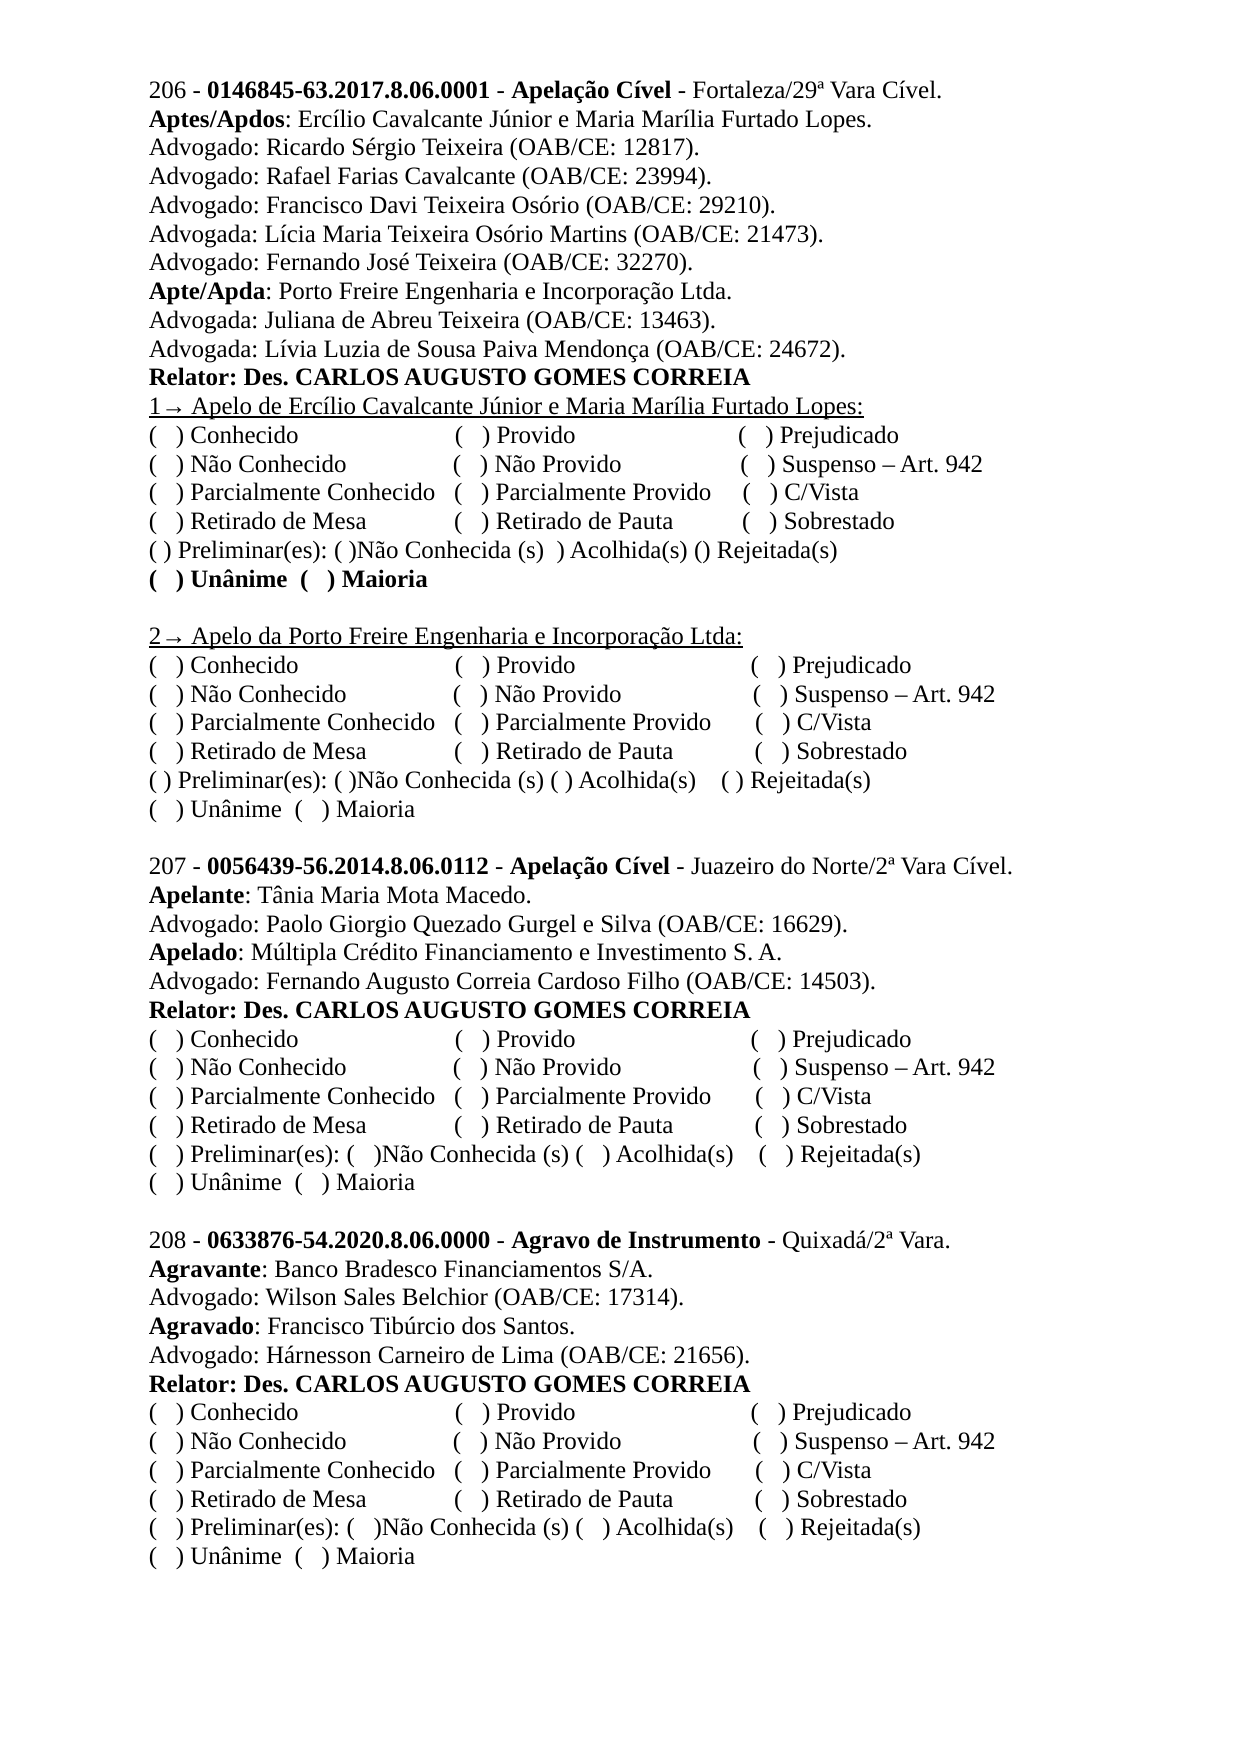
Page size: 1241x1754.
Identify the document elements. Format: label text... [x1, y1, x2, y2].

text ( ) Preliminar(es): ( )Não Conhecida (s) ( ) Acolhida(s) ( ) Rejeitada(s) [148, 1512, 1158, 1541]
text ( ) Conhecido ( ) Provido ( ) Prejudicado [148, 1397, 1141, 1426]
text ( ) Não Conhecido ( ) Não Provido ( ) Suspenso – Art. 942 [148, 449, 1158, 477]
text ( ) Preliminar(es): ( )Não Conhecida (s) ) Acolhida(s) () Rejeitada(s) [148, 535, 1158, 564]
text Advogado: Fernando José Teixeira (OAB/CE: 32270). [148, 247, 1141, 276]
text Aptes/Apdos: Ercílio Cavalcante Júnior e Maria Marília Furtado Lopes. [148, 104, 1141, 132]
text Advogado: Paolo Giorgio Quezado Gurgel e Silva (OAB/CE: 16629). [148, 909, 1141, 937]
text ( ) Retirado de Mesa ( ) Retirado de Pauta ( ) Sobrestado [148, 1110, 1158, 1139]
text ( ) Não Conhecido ( ) Não Provido ( ) Suspenso – Art. 942 [148, 679, 1158, 707]
text Advogada: Lívia Luzia de Sousa Paiva Mendonça (OAB/CE: 24672). [148, 334, 1141, 362]
text ( ) Unânime ( ) Maioria [148, 794, 1158, 822]
text Agravado: Francisco Tibúrcio dos Santos. [148, 1311, 1141, 1340]
text Apelante: Tânia Maria Mota Macedo. [148, 880, 1141, 909]
text Relator: Des. CARLOS AUGUSTO GOMES CORREIA [148, 362, 1141, 391]
text ( ) Unânime ( ) Maioria [148, 1167, 1158, 1196]
text Advogado: Fernando Augusto Correia Cardoso Filho (OAB/CE: 14503). [148, 966, 1141, 995]
text Advogado: Wilson Sales Belchior (OAB/CE: 17314). [148, 1282, 1141, 1311]
text ( ) Unânime ( ) Maioria [148, 1541, 1158, 1570]
text ( ) Parcialmente Conhecido ( ) Parcialmente Provido ( ) C/Vista [148, 1455, 1158, 1484]
text Relator: Des. CARLOS AUGUSTO GOMES CORREIA [148, 1369, 1141, 1397]
text Relator: Des. CARLOS AUGUSTO GOMES CORREIA [148, 995, 1141, 1024]
text ( ) Conhecido ( ) Provido ( ) Prejudicado [148, 1024, 1141, 1052]
text ( ) Retirado de Mesa ( ) Retirado de Pauta ( ) Sobrestado [148, 506, 1158, 535]
text ( ) Retirado de Mesa ( ) Retirado de Pauta ( ) Sobrestado [148, 1484, 1158, 1512]
text ( ) Conhecido ( ) Provido ( ) Prejudicado [148, 420, 1141, 449]
text Advogado: Francisco Davi Teixeira Osório (OAB/CE: 29210). [148, 190, 1141, 219]
text ( ) Unânime ( ) Maioria [148, 564, 1158, 592]
text Advogada: Lícia Maria Teixeira Osório Martins (OAB/CE: 21473). [148, 219, 1141, 247]
text Apte/Apda: Porto Freire Engenharia e Incorporação Ltda. [148, 276, 1141, 305]
text 1→ Apelo de Ercílio Cavalcante Júnior e Maria Marília Furtado Lopes: [148, 391, 1141, 420]
text 2→ Apelo da Porto Freire Engenharia e Incorporação Ltda: [148, 621, 1141, 650]
text ( ) Parcialmente Conhecido ( ) Parcialmente Provido ( ) C/Vista [148, 1081, 1158, 1110]
text 206 - 0146845-63.2017.8.06.0001 - Apelação Cível - Fortaleza/29ª Vara Cível. [148, 75, 1141, 104]
text Advogado: Ricardo Sérgio Teixeira (OAB/CE: 12817). [148, 132, 1141, 161]
text Advogado: Rafael Farias Cavalcante (OAB/CE: 23994). [148, 161, 1141, 190]
text ( ) Parcialmente Conhecido ( ) Parcialmente Provido ( ) C/Vista [148, 707, 1158, 736]
text ( ) Não Conhecido ( ) Não Provido ( ) Suspenso – Art. 942 [148, 1052, 1158, 1081]
text Advogado: Hárnesson Carneiro de Lima (OAB/CE: 21656). [148, 1340, 1141, 1369]
text Advogada: Juliana de Abreu Teixeira (OAB/CE: 13463). [148, 305, 1141, 334]
text Agravante: Banco Bradesco Financiamentos S/A. [148, 1254, 1141, 1282]
text ( ) Parcialmente Conhecido ( ) Parcialmente Provido ( ) C/Vista [148, 477, 1158, 506]
text 207 - 0056439-56.2014.8.06.0112 - Apelação Cível - Juazeiro do Norte/2ª Vara Cível. [148, 851, 1141, 880]
text Apelado: Múltipla Crédito Financiamento e Investimento S. A. [148, 937, 1141, 966]
text ( ) Não Conhecido ( ) Não Provido ( ) Suspenso – Art. 942 [148, 1426, 1158, 1455]
text ( ) Conhecido ( ) Provido ( ) Prejudicado [148, 650, 1141, 679]
text 208 - 0633876-54.2020.8.06.0000 - Agravo de Instrumento - Quixadá/2ª Vara. [148, 1225, 1141, 1254]
text ( ) Retirado de Mesa ( ) Retirado de Pauta ( ) Sobrestado [148, 736, 1158, 765]
text ( ) Preliminar(es): ( )Não Conhecida (s) ( ) Acolhida(s) ( ) Rejeitada(s) [148, 1139, 1158, 1167]
text ( ) Preliminar(es): ( )Não Conhecida (s) ( ) Acolhida(s) ( ) Rejeitada(s) [148, 765, 1158, 794]
